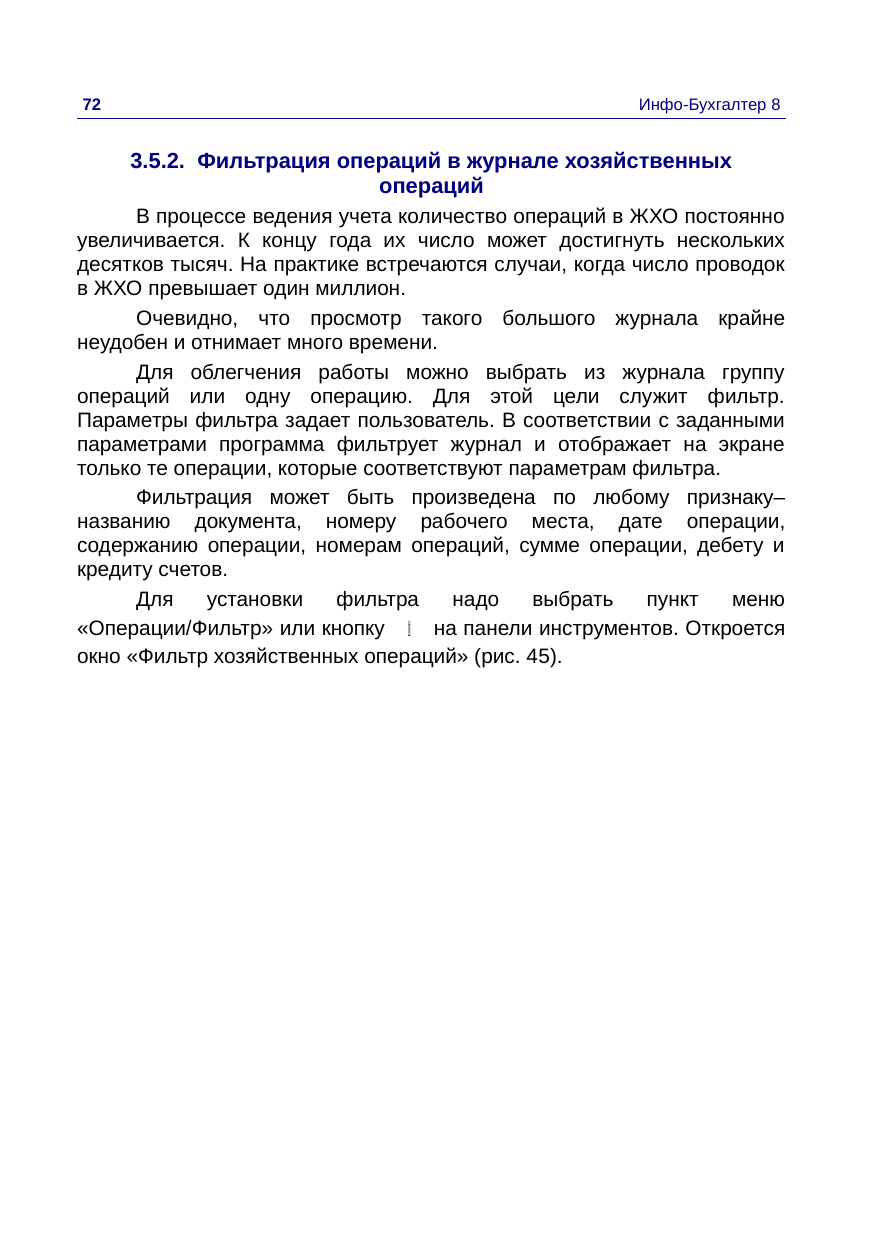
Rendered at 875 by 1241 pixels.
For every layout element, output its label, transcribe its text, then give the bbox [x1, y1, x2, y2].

text Для облегчения работы можно выбрать из журнала группу операций или одну операцию. Для этой цели служит фильтр. Параметры фильтра задает пользователь. В соответствии с заданными параметрами программа фильтрует журнал и отображает на экране только те операции, которые соответствуют параметрам фильтра. [77, 359, 786, 479]
text Очевидно, что просмотр такого большого журнала крайне неудобен и отнимает много времени. [77, 306, 786, 353]
text Фильтрация может быть произведена по любому признаку– названию документа, номеру рабочего места, дате операции, содержанию операции, номерам операций, сумме операции, дебету и кредиту счетов. [77, 485, 786, 581]
subtitle Фильтрация операций в журнале хозяйственных операций [77, 147, 786, 198]
text В процессе ведения учета количество операций в ЖХО постоянно увеличивается. К концу года их число может достигнуть нескольких десятков тысяч. На практике встречаются случаи, когда число проводок в ЖХО превышает один миллион. [77, 204, 786, 300]
text Для установки фильтра надо выбрать пункт меню «Операции/Фильтр» или кнопку на панели инструментов. Откроется окно «Фильтр хозяйственных операций» (рис. 45). [77, 587, 786, 668]
